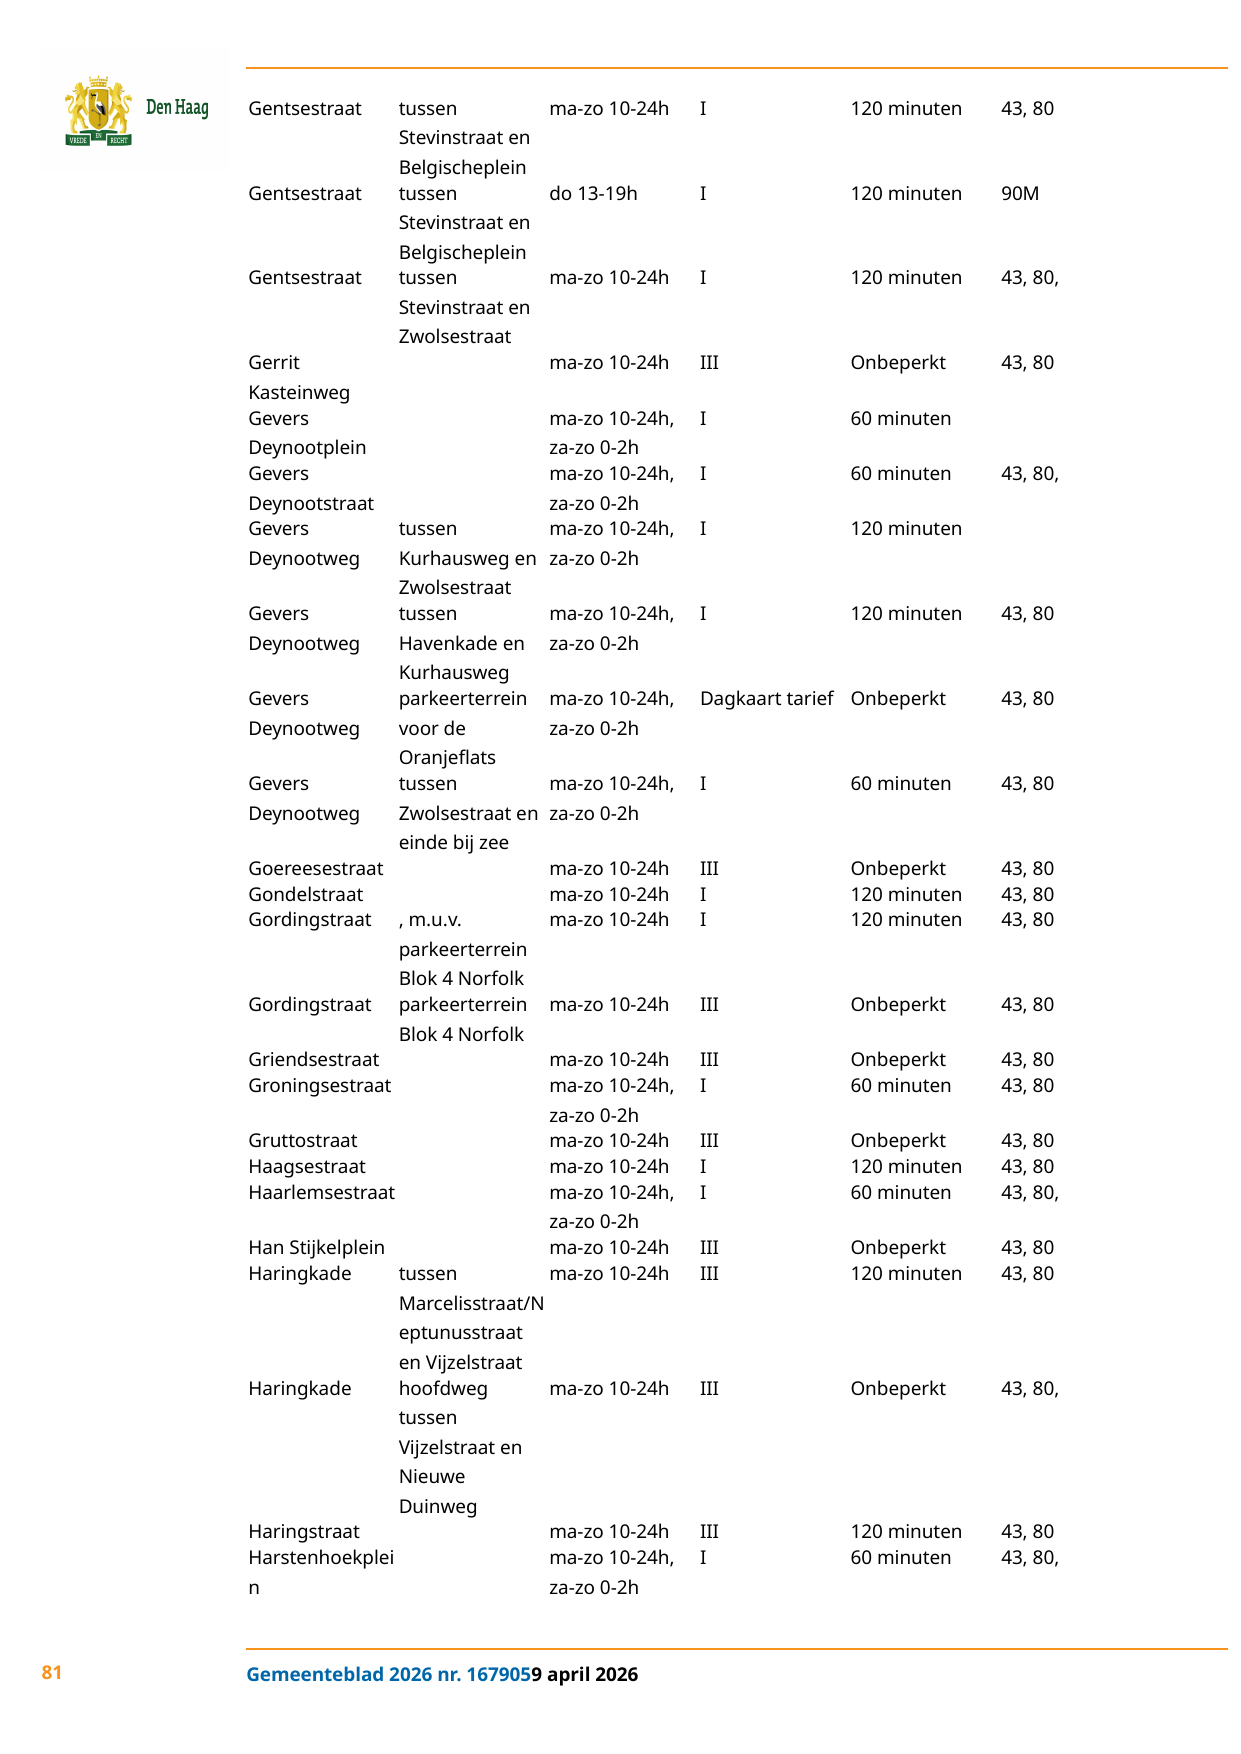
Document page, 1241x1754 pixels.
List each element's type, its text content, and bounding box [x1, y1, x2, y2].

table_cell Gevers Deynootweg [248, 685, 398, 770]
table_cell ma-zo 10-24h [549, 1375, 700, 1519]
table_cell I [700, 770, 850, 855]
table_cell 120 minuten [850, 1260, 1001, 1375]
table_cell ma-zo 10-24h [549, 95, 700, 180]
table_cell 43, 80 [1001, 1260, 1152, 1375]
table_cell Gevers Deynootstraat [248, 460, 398, 515]
table_cell 120 minuten [850, 881, 1001, 906]
table_cell I [700, 95, 850, 180]
table_cell [1001, 405, 1152, 460]
table_cell Onbeperkt [850, 1047, 1001, 1072]
table_cell III [700, 1128, 850, 1153]
table_cell Dagkaart tarief [700, 685, 850, 770]
table_cell 43, 80 [1001, 881, 1152, 906]
table_cell tussen Marcelisstraat/Neptunusstraat en Vijzelstraat [399, 1260, 549, 1375]
table_cell Haarlemsestraat [248, 1179, 398, 1234]
table_cell Haringkade [248, 1260, 398, 1375]
table_cell tussen Stevinstraat en Belgischeplein [399, 180, 549, 264]
table_cell [399, 881, 549, 906]
table_cell [399, 1235, 549, 1260]
table_cell 43, 80, [1001, 460, 1152, 515]
table_cell 60 minuten [850, 1073, 1001, 1128]
table_cell I [700, 515, 850, 600]
table_cell ma-zo 10-24h [549, 1047, 700, 1072]
table_cell Onbeperkt [850, 855, 1001, 881]
table_cell ma-zo 10-24h [549, 1128, 700, 1153]
table_cell Groningsestraat [248, 1073, 398, 1128]
table_cell 43, 80 [1001, 1047, 1152, 1072]
table_cell ma-zo 10-24h [549, 1154, 700, 1179]
table_cell 43, 80 [1001, 855, 1152, 881]
table_cell I [700, 906, 850, 991]
table_cell 120 minuten [850, 600, 1001, 685]
table_cell Harstenhoekplein [248, 1545, 398, 1600]
table_cell III [700, 1047, 850, 1072]
table_cell 120 minuten [850, 265, 1001, 349]
table_cell I [700, 1179, 850, 1234]
table_cell Gondelstraat [248, 881, 398, 906]
table_cell Onbeperkt [850, 685, 1001, 770]
table_cell 60 minuten [850, 1545, 1001, 1600]
table_cell [399, 1519, 549, 1544]
table_cell Gentsestraat [248, 265, 398, 349]
table_cell Gentsestraat [248, 180, 398, 264]
table_cell ma-zo 10-24h, za-zo 0-2h [549, 460, 700, 515]
table_cell 43, 80 [1001, 1073, 1152, 1128]
table_cell ma-zo 10-24h, za-zo 0-2h [549, 600, 700, 685]
table_cell ma-zo 10-24h [549, 350, 700, 405]
table_cell I [700, 1545, 850, 1600]
table_cell , m.u.v. parkeerterrein Blok 4 Norfolk [399, 906, 549, 991]
table_cell 120 minuten [850, 1519, 1001, 1544]
table_cell tussen Stevinstraat en Belgischeplein [399, 95, 549, 180]
table_cell [399, 1154, 549, 1179]
table_cell do 13-19h [549, 180, 700, 264]
table_cell 60 minuten [850, 460, 1001, 515]
table_cell [399, 1128, 549, 1153]
table_cell ma-zo 10-24h [549, 265, 700, 349]
table_cell ma-zo 10-24h [549, 991, 700, 1047]
table_cell tussen Havenkade en Kurhausweg [399, 600, 549, 685]
table_cell Goereesestraat [248, 855, 398, 881]
table_cell [399, 855, 549, 881]
table_cell 43, 80 [1001, 1128, 1152, 1153]
table_cell 120 minuten [850, 180, 1001, 264]
table_cell parkeerterrein voor de Oranjeflats [399, 685, 549, 770]
table_cell 120 minuten [850, 95, 1001, 180]
table_cell 90M [1001, 180, 1152, 264]
table_cell ma-zo 10-24h [549, 881, 700, 906]
table_cell ma-zo 10-24h, za-zo 0-2h [549, 685, 700, 770]
table_cell Gordingstraat [248, 906, 398, 991]
table_cell ma-zo 10-24h, za-zo 0-2h [549, 515, 700, 600]
table_cell [399, 1179, 549, 1234]
table_cell Onbeperkt [850, 1128, 1001, 1153]
table_cell ma-zo 10-24h [549, 1260, 700, 1375]
table_cell III [700, 1260, 850, 1375]
table_cell 120 minuten [850, 1154, 1001, 1179]
table_cell 43, 80, [1001, 1545, 1152, 1600]
table_cell Haringkade [248, 1375, 398, 1519]
table_cell Onbeperkt [850, 350, 1001, 405]
table_cell ma-zo 10-24h, za-zo 0-2h [549, 1073, 700, 1128]
table_cell [399, 1073, 549, 1128]
table_cell Gentsestraat [248, 95, 398, 180]
table_cell III [700, 1519, 850, 1544]
table_cell 43, 80 [1001, 991, 1152, 1047]
table_cell [399, 1047, 549, 1072]
table_cell Onbeperkt [850, 1375, 1001, 1519]
table_cell Onbeperkt [850, 991, 1001, 1047]
table_cell Gordingstraat [248, 991, 398, 1047]
table_cell 43, 80, [1001, 1179, 1152, 1234]
table_cell Griendsestraat [248, 1047, 398, 1072]
table_cell Gevers Deynootplein [248, 405, 398, 460]
table_cell Gevers Deynootweg [248, 770, 398, 855]
table_cell 43, 80 [1001, 1519, 1152, 1544]
table_cell I [700, 881, 850, 906]
table_cell I [700, 1154, 850, 1179]
table_cell 60 minuten [850, 770, 1001, 855]
table_cell ma-zo 10-24h [549, 906, 700, 991]
table_cell Gruttostraat [248, 1128, 398, 1153]
table_cell 43, 80, [1001, 1375, 1152, 1519]
table_cell I [700, 460, 850, 515]
table_cell III [700, 855, 850, 881]
table_cell ma-zo 10-24h, za-zo 0-2h [549, 1545, 700, 1600]
table_cell III [700, 991, 850, 1047]
table_cell 120 minuten [850, 906, 1001, 991]
table_cell I [700, 265, 850, 349]
table_cell I [700, 600, 850, 685]
table_cell Haagsestraat [248, 1154, 398, 1179]
table_cell Gevers Deynootweg [248, 600, 398, 685]
table_cell 43, 80 [1001, 770, 1152, 855]
table_cell Gerrit Kasteinweg [248, 350, 398, 405]
table_cell Han Stijkelplein [248, 1235, 398, 1260]
table_cell 43, 80 [1001, 1235, 1152, 1260]
table_cell ma-zo 10-24h [549, 1519, 700, 1544]
table_cell ma-zo 10-24h, za-zo 0-2h [549, 405, 700, 460]
picture [41, 47, 231, 172]
table_cell [1001, 515, 1152, 600]
table_cell 120 minuten [850, 515, 1001, 600]
table_cell [399, 460, 549, 515]
table_cell tussen Zwolsestraat en einde bij zee [399, 770, 549, 855]
table_cell 43, 80 [1001, 906, 1152, 991]
table_cell hoofdweg tussen Vijzelstraat en Nieuwe Duinweg [399, 1375, 549, 1519]
table_cell I [700, 405, 850, 460]
table_cell [399, 350, 549, 405]
table_cell 60 minuten [850, 405, 1001, 460]
table_cell Gevers Deynootweg [248, 515, 398, 600]
table_cell 43, 80 [1001, 685, 1152, 770]
table_cell 43, 80 [1001, 1154, 1152, 1179]
table_cell [399, 1545, 549, 1600]
table_cell tussen Stevinstraat en Zwolsestraat [399, 265, 549, 349]
table_cell III [700, 350, 850, 405]
table_cell ma-zo 10-24h, za-zo 0-2h [549, 770, 700, 855]
table_cell 43, 80, [1001, 265, 1152, 349]
table_cell parkeerterrein Blok 4 Norfolk [399, 991, 549, 1047]
table_cell 43, 80 [1001, 600, 1152, 685]
table_cell [399, 405, 549, 460]
table_cell 43, 80 [1001, 95, 1152, 180]
table_cell Onbeperkt [850, 1235, 1001, 1260]
table_cell Haringstraat [248, 1519, 398, 1544]
table_cell III [700, 1235, 850, 1260]
table_cell I [700, 180, 850, 264]
table_cell tussen Kurhausweg en Zwolsestraat [399, 515, 549, 600]
table_cell ma-zo 10-24h, za-zo 0-2h [549, 1179, 700, 1234]
table_cell 43, 80 [1001, 350, 1152, 405]
table_cell 60 minuten [850, 1179, 1001, 1234]
table_cell I [700, 1073, 850, 1128]
table_cell III [700, 1375, 850, 1519]
table_cell ma-zo 10-24h [549, 1235, 700, 1260]
table_cell ma-zo 10-24h [549, 855, 700, 881]
